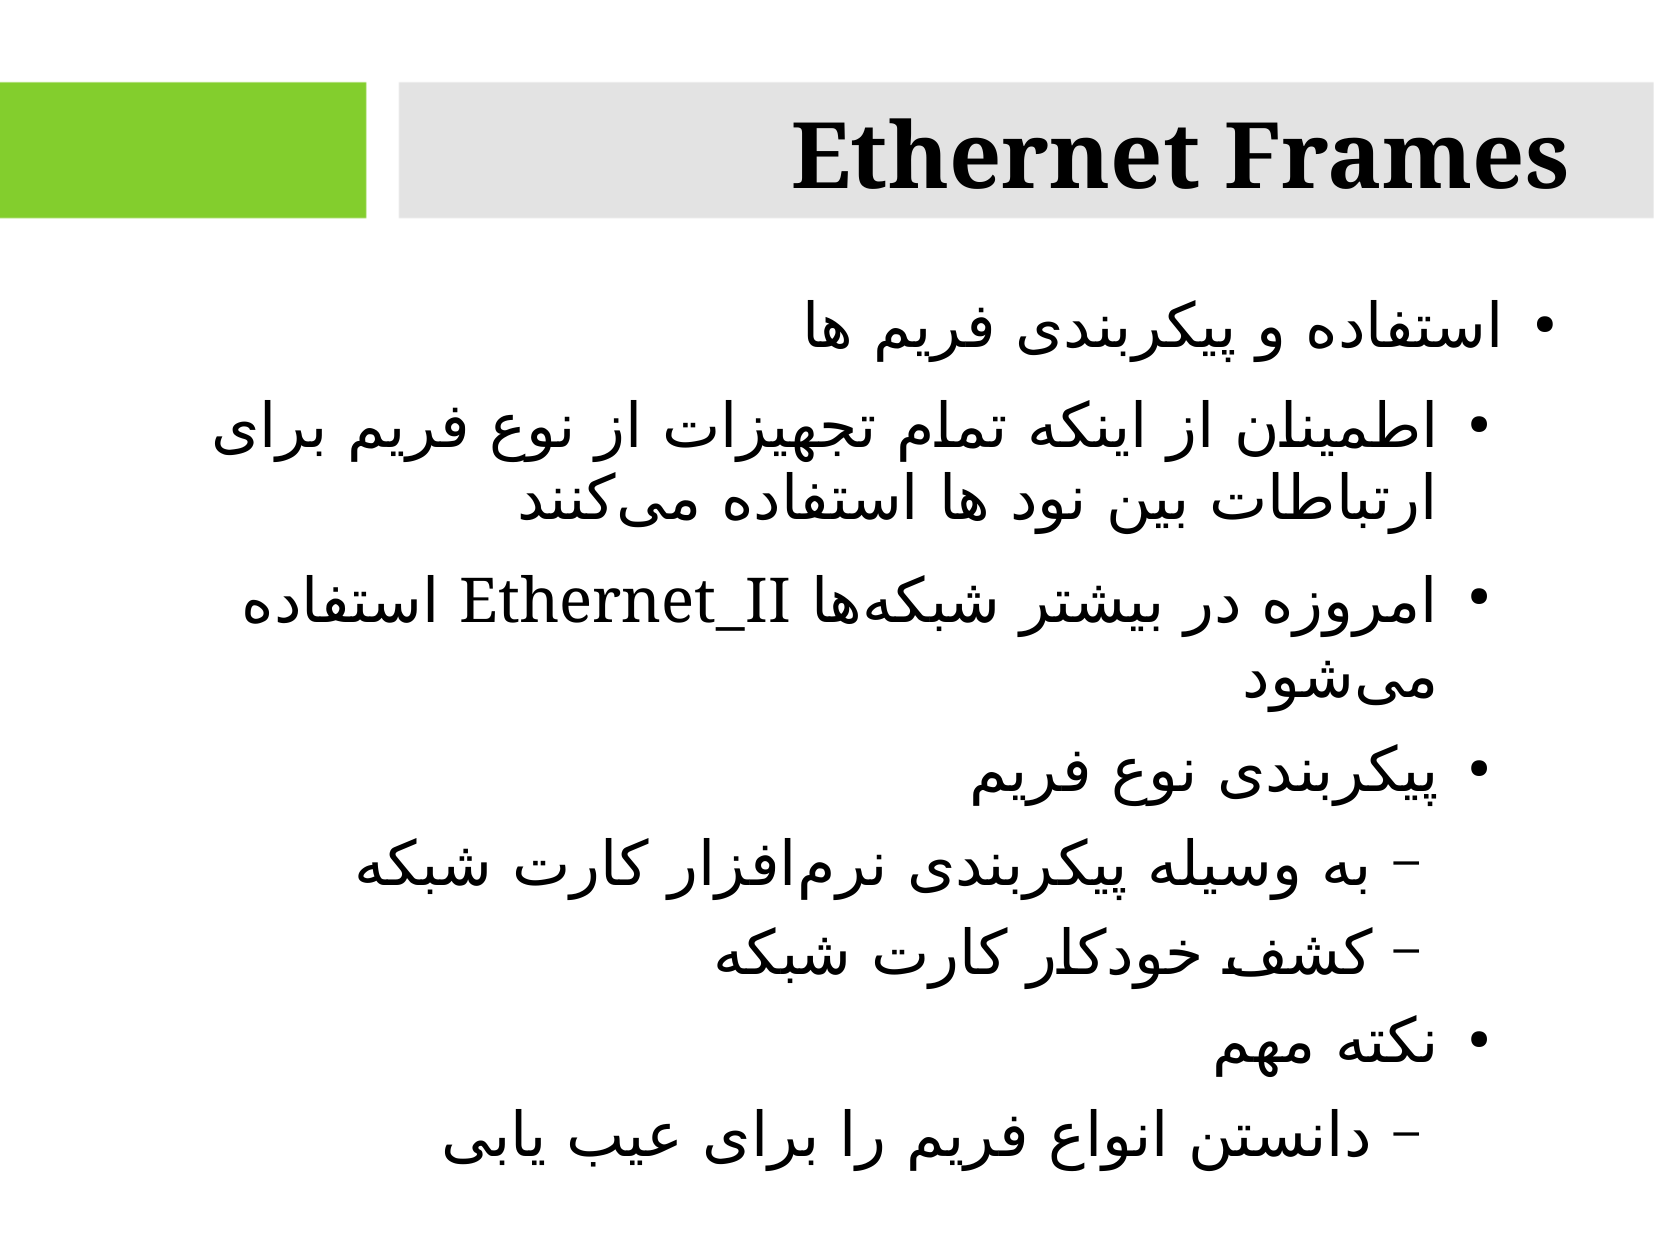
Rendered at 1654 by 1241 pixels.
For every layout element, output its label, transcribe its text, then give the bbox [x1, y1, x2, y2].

list استفاده و پیکربندی فریم ها اطمینان از اینکه تمام تجهیزات از نوع فریم برای ارتباطات بین نود ها استفاده می‌کنند امروزه در بیشتر شبکه‌ها Ethernet_II استفاده می‌شود پیکربندی نوع فریم به وسیله پیکربندی نرم‌افزار کارت شبکه کشف خودکار کارت شبکه نکته مهم دانستن انواع فریم را برای عیب یابی [82, 290, 1571, 1182]
picture [0, 0, 1654, 1241]
title Ethernet Frames [82, 49, 1571, 257]
